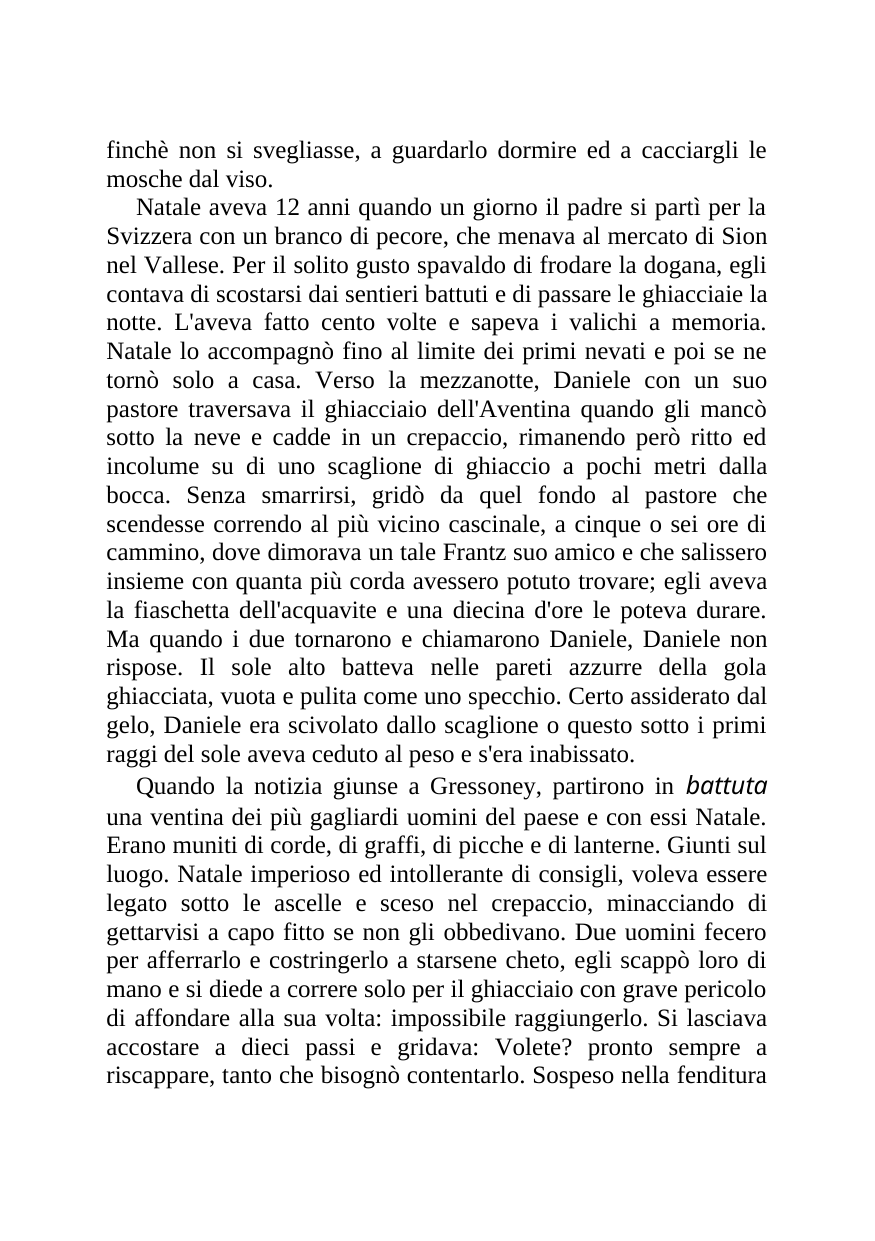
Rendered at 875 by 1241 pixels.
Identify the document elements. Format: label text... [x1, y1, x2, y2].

text Quando la notizia giunse a Gressoney, partirono in battuta una ventina dei più gagliardi uomini del paese e con essi Natale. Erano muniti di corde, di graffi, di picche e di lanterne. Giunti sul luogo. Natale imperioso ed intollerante di consigli, voleva essere legato sotto le ascelle e sceso nel crepaccio, minacciando di gettarvisi a capo fitto se non gli obbedivano. Due uomini fecero per afferrarlo e costringerlo a starsene cheto, egli scappò loro di mano e si diede a correre solo per il ghiacciaio con grave pericolo di affondare alla sua volta: impossibile raggiungerlo. Si lasciava accostare a dieci passi e gridava: Volete? pronto sempre a riscappare, tanto che bisognò contentarlo. Sospeso nella fenditura [106, 767, 768, 1089]
text finchè non si svegliasse, a guardarlo dormire ed a cacciargli le mosche dal viso. [106, 135, 768, 192]
text Natale aveva 12 anni quando un giorno il padre si partì per la Svizzera con un branco di pecore, che menava al mercato di Sion nel Vallese. Per il solito gusto spavaldo di frodare la dogana, egli contava di scostarsi dai sentieri battuti e di passare le ghiacciaie la notte. L'aveva fatto cento volte e sapeva i valichi a memoria. Natale lo accompagnò fino al limite dei primi nevati e poi se ne tornò solo a casa. Verso la mezzanotte, Daniele con un suo pastore traversava il ghiacciaio dell'Aventina quando gli mancò sotto la neve e cadde in un crepaccio, rimanendo però ritto ed incolume su di uno scaglione di ghiaccio a pochi metri dalla bocca. Senza smarrirsi, gridò da quel fondo al pastore che scendesse correndo al più vicino cascinale, a cinque o sei ore di cammino, dove dimorava un tale Frantz suo amico e che salissero insieme con quanta più corda avessero potuto trovare; egli aveva la fiaschetta dell'acquavite e una diecina d'ore le poteva durare. Ma quando i due tornarono e chiamarono Daniele, Daniele non rispose. Il sole alto batteva nelle pareti azzurre della gola ghiacciata, vuota e pulita come uno specchio. Certo assiderato dal gelo, Daniele era scivolato dallo scaglione o questo sotto i primi raggi del sole aveva ceduto al peso e s'era inabissato. [106, 192, 768, 767]
